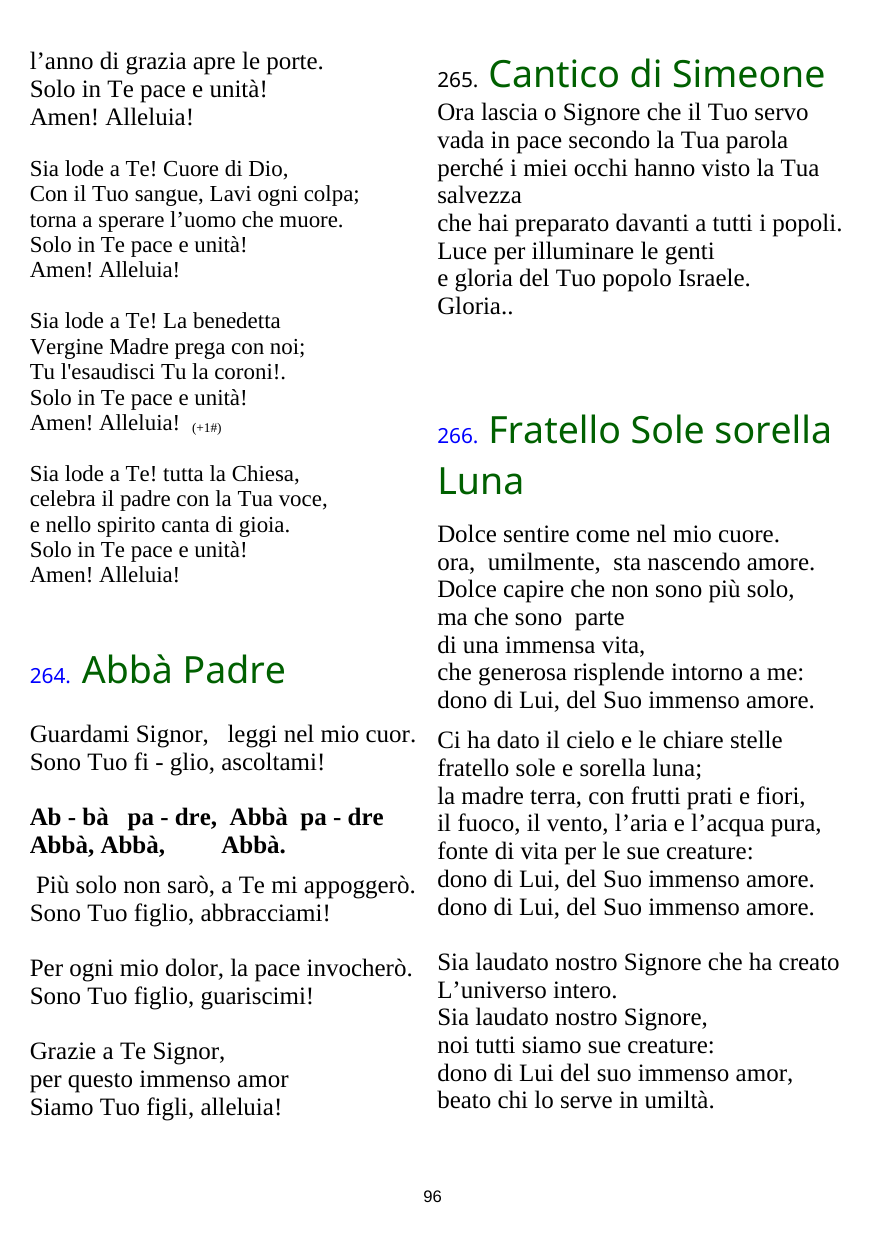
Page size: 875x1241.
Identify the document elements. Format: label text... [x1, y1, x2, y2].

text Sia lode a Te! Cuore di Dio, [29, 156, 437, 181]
text che hai preparato davanti a tutti i popoli. [437, 209, 844, 237]
text il fuoco, il vento, l’aria e l’acqua pura, [437, 809, 844, 837]
text torna a sperare l’uomo che muore. [29, 207, 437, 232]
text Sono Tuo figlio, abbracciami! [29, 899, 437, 926]
text e nello spirito canta di gioia. [29, 512, 437, 537]
text Siamo Tuo figli, alleluia! [29, 1093, 437, 1120]
text Ab - bà pa - dre, Abbà pa - dre [29, 803, 437, 831]
text beato chi lo serve in umiltà. [437, 1087, 844, 1114]
text Vergine Madre prega con noi; [29, 334, 437, 359]
text Guardami Signor, leggi nel mio cuor. [29, 720, 437, 748]
text Sia laudato nostro Signore che ha creato [437, 948, 844, 976]
text Più solo non sarò, a Te mi appoggerò. [29, 871, 437, 899]
text la madre terra, con frutti prati e fiori, [437, 782, 844, 809]
text Abbà, Abbà, Abbà. [29, 831, 437, 858]
text Ora lascia o Signore che il Tuo servo [437, 98, 844, 126]
text dono di Lui, del Suo immenso amore. [437, 865, 844, 893]
text Sono Tuo fi - glio, ascoltami! [29, 748, 437, 775]
text dono di Lui, del Suo immenso amore. [437, 893, 844, 920]
text Per ogni mio dolor, la pace invocherò. [29, 954, 437, 982]
text che generosa risplende intorno a me: [437, 658, 844, 686]
text Solo in Te pace e unità! [29, 384, 437, 410]
text Sia lode a Te! La benedetta [29, 308, 437, 334]
text Amen! Alleluia! [29, 103, 437, 130]
text Con il Tuo sangue, Lavi ogni colpa; [29, 181, 437, 207]
text di una immensa vita, [437, 631, 844, 658]
text Sono Tuo figlio, guariscimi! [29, 982, 437, 1009]
text vada in pace secondo la Tua parola [437, 126, 844, 154]
text Ci ha dato il cielo e le chiare stelle [437, 726, 844, 754]
text L’universo intero. [437, 976, 844, 1003]
text fratello sole e sorella luna; [437, 754, 844, 782]
text Amen! Alleluia! [29, 257, 437, 283]
text e gloria del Tuo popolo Israele. [437, 264, 844, 292]
text Dolce sentire come nel mio cuore. [437, 520, 844, 548]
text ora, umilmente, sta nascendo amore. [437, 548, 844, 575]
text noi tutti siamo sue creature: [437, 1031, 844, 1059]
text dono di Lui del suo immenso amor, [437, 1059, 844, 1087]
text 265. Cantico di Simeone [437, 47, 844, 98]
text fonte di vita per le sue creature: [437, 837, 844, 865]
text perché i miei occhi hanno visto la Tua salvezza [437, 154, 844, 209]
text celebra il padre con la Tua voce, [29, 486, 437, 512]
text Solo in Te pace e unità! [29, 232, 437, 257]
text l’anno di grazia apre le porte. [29, 47, 437, 75]
text Amen! Alleluia! (+1#) [29, 410, 437, 435]
text 266. Fratello Sole sorella Luna [437, 403, 844, 505]
text Dolce capire che non sono più solo, [437, 575, 844, 603]
text Solo in Te pace e unità! [29, 537, 437, 562]
text 264. Abbà Padre [29, 643, 437, 694]
text Luce per illuminare le genti [437, 237, 844, 264]
text Solo in Te pace e unità! [29, 75, 437, 103]
text ma che sono parte [437, 603, 844, 631]
text Gloria.. [437, 292, 844, 320]
text per questo immenso amor [29, 1065, 437, 1093]
text Sia laudato nostro Signore, [437, 1003, 844, 1031]
text Grazie a Te Signor, [29, 1037, 437, 1065]
text Sia lode a Te! tutta la Chiesa, [29, 461, 437, 486]
text Tu l'esaudisci Tu la coroni!. [29, 359, 437, 384]
text Amen! Alleluia! [29, 562, 437, 588]
text dono di Lui, del Suo immenso amore. [437, 686, 844, 714]
